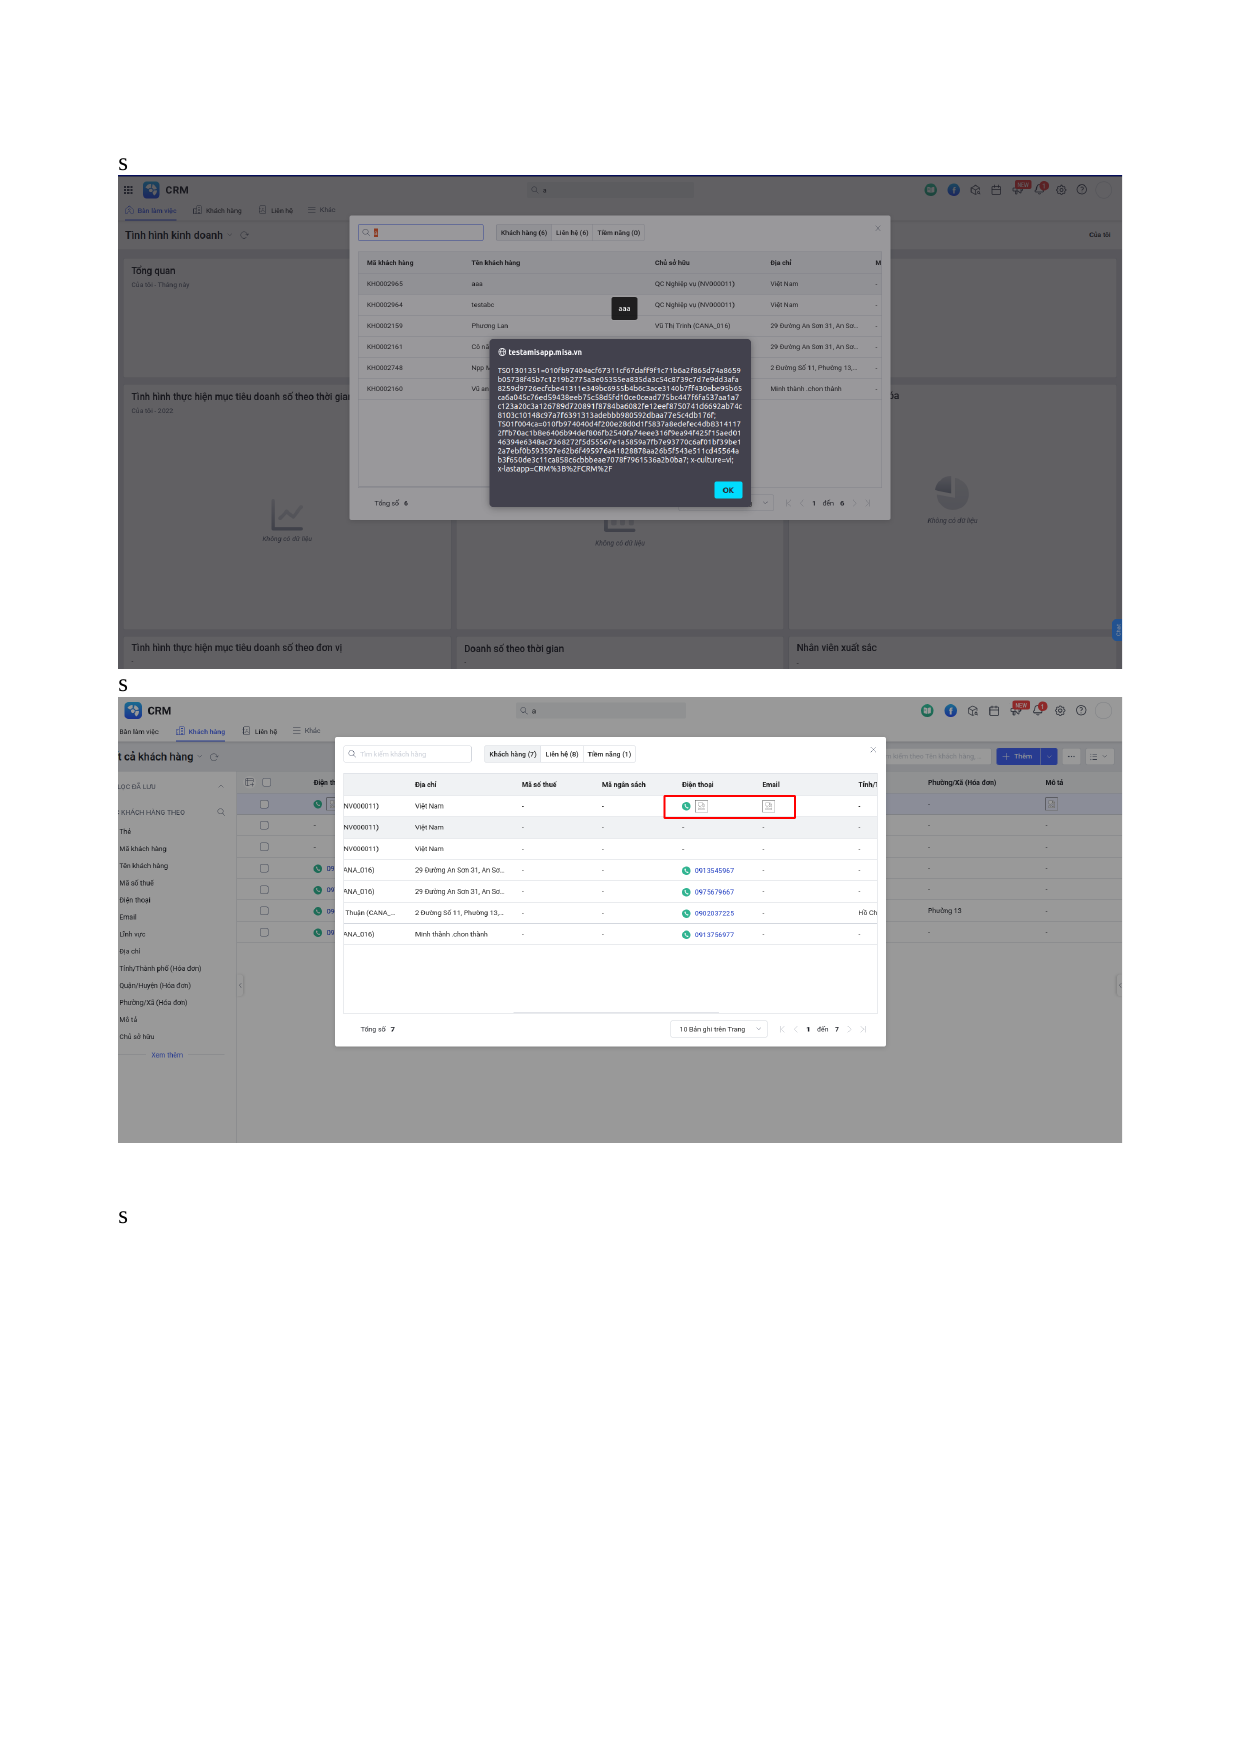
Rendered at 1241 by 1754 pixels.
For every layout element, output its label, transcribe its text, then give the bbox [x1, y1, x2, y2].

text s [118, 1200, 1122, 1229]
text s [118, 147, 1122, 175]
picture [118, 175, 1123, 669]
picture [118, 697, 1123, 1143]
text s [118, 669, 1122, 697]
